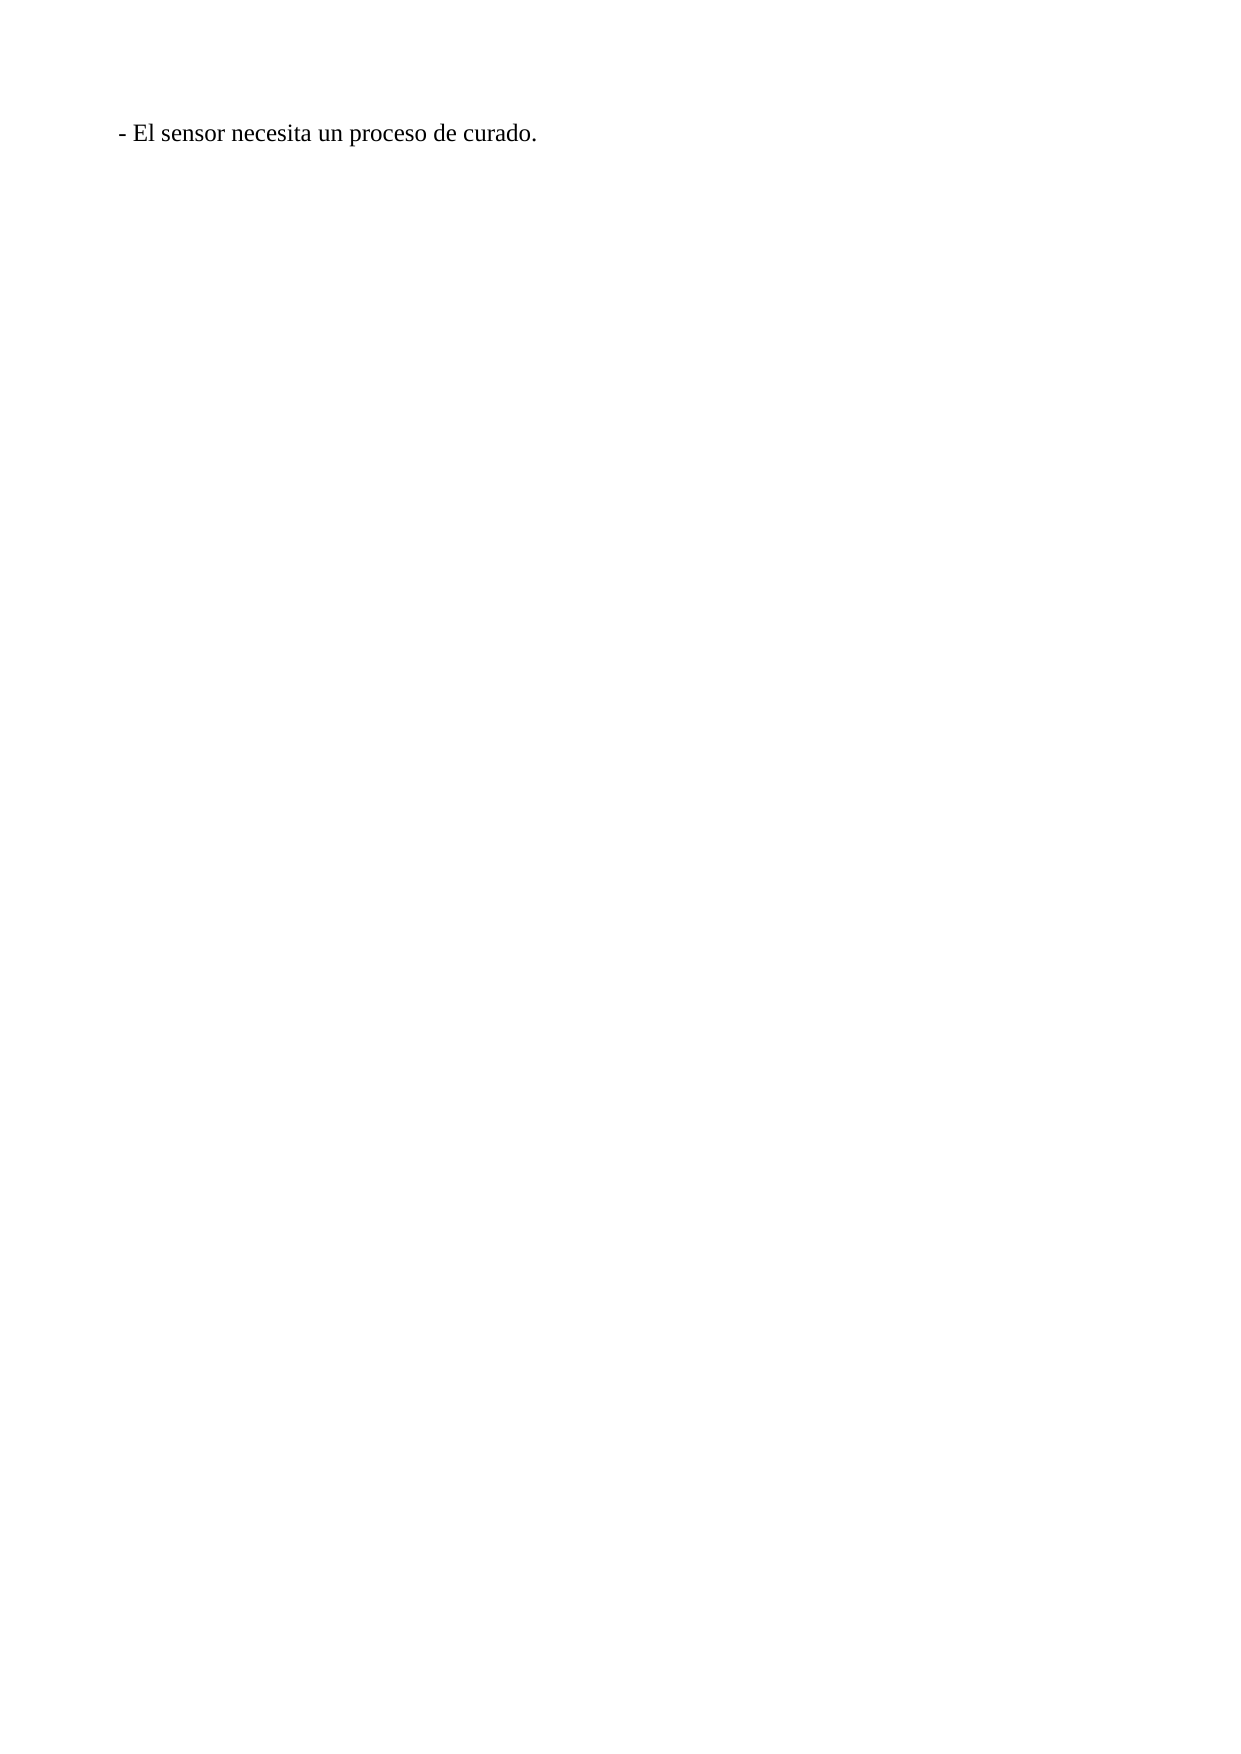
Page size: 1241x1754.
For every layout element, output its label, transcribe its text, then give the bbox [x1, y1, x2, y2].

text - El sensor necesita un proceso de curado. [118, 118, 1122, 147]
